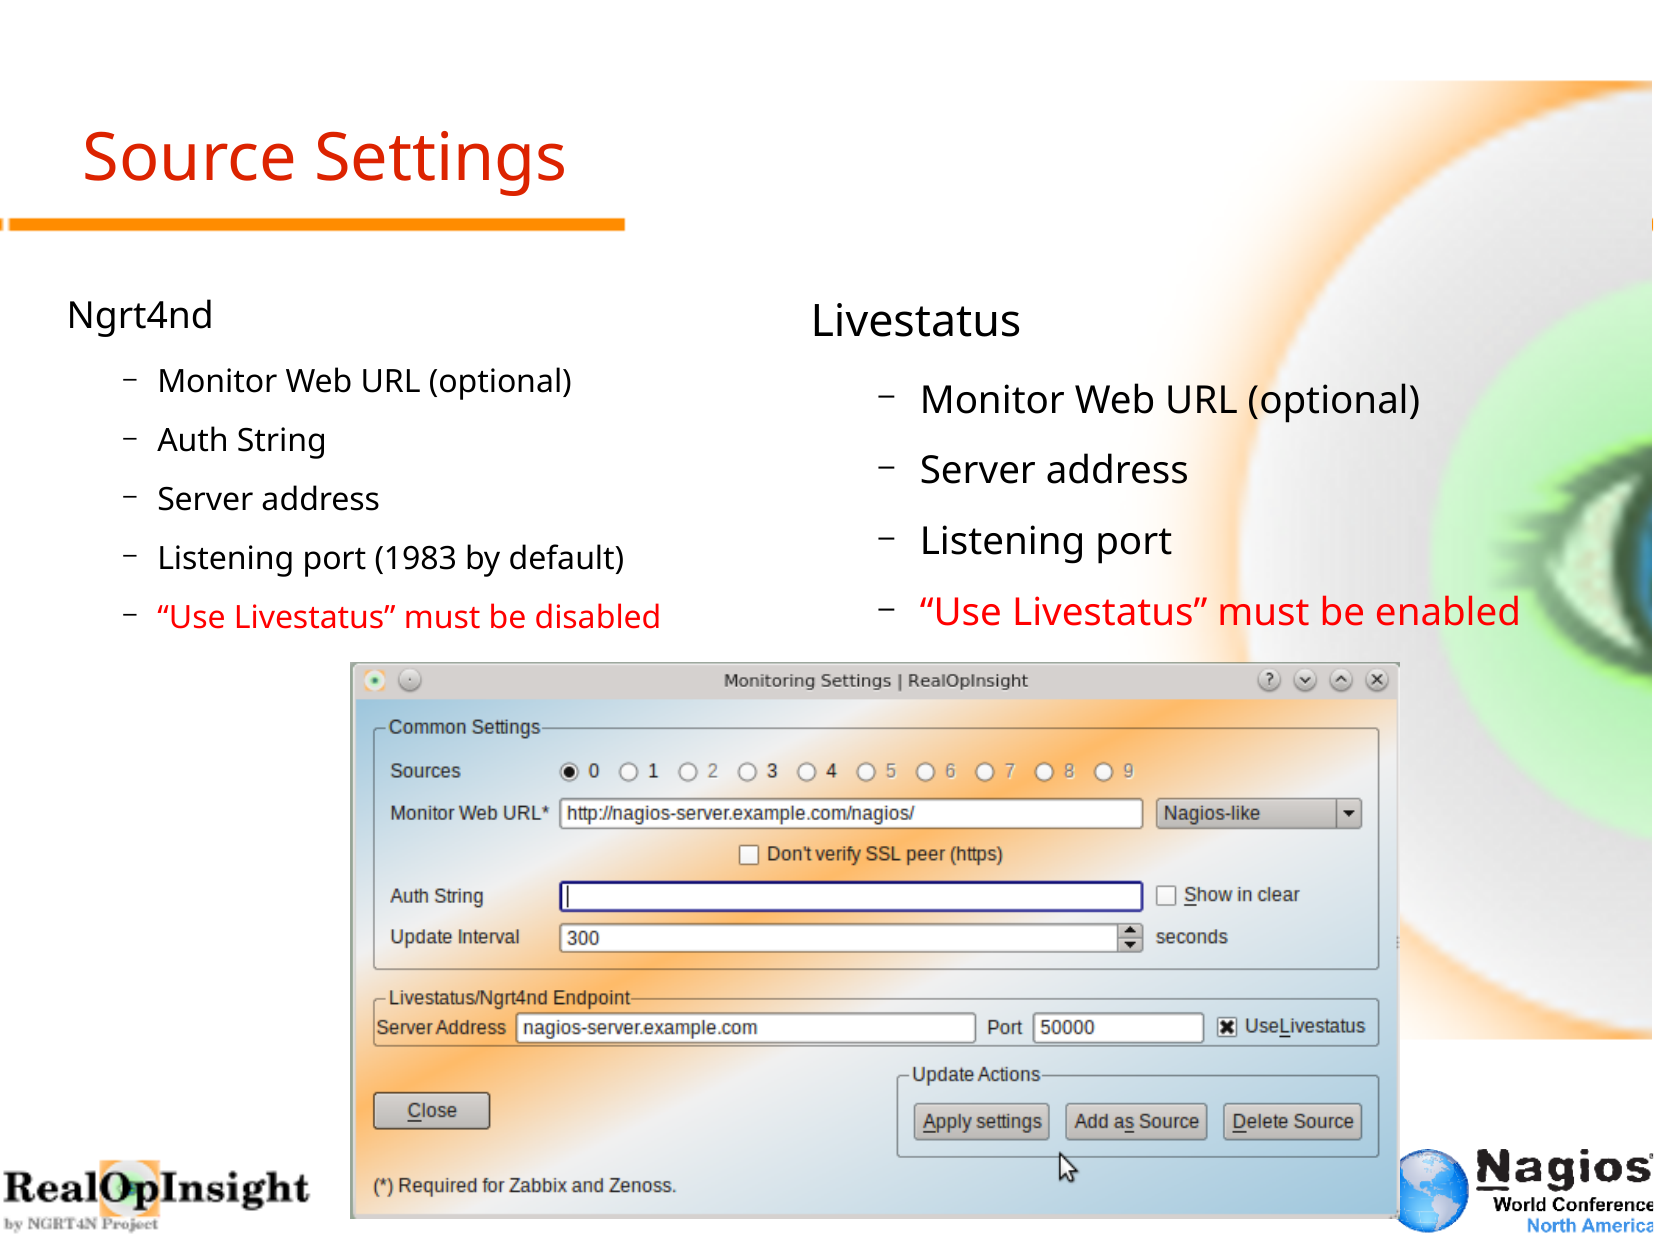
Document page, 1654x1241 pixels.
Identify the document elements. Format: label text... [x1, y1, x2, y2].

list Ngrt4nd Monitor Web URL (optional) Auth String Server address Listening port (1983 by default) “Use Livestatus” must be disabled [66, 289, 810, 641]
picture [0, 0, 1654, 1241]
list Livestatus Monitor Web URL (optional) Server address Listening port “Use Livestatus” must be enabled [810, 288, 1592, 644]
title Source Settings [82, 73, 1547, 237]
